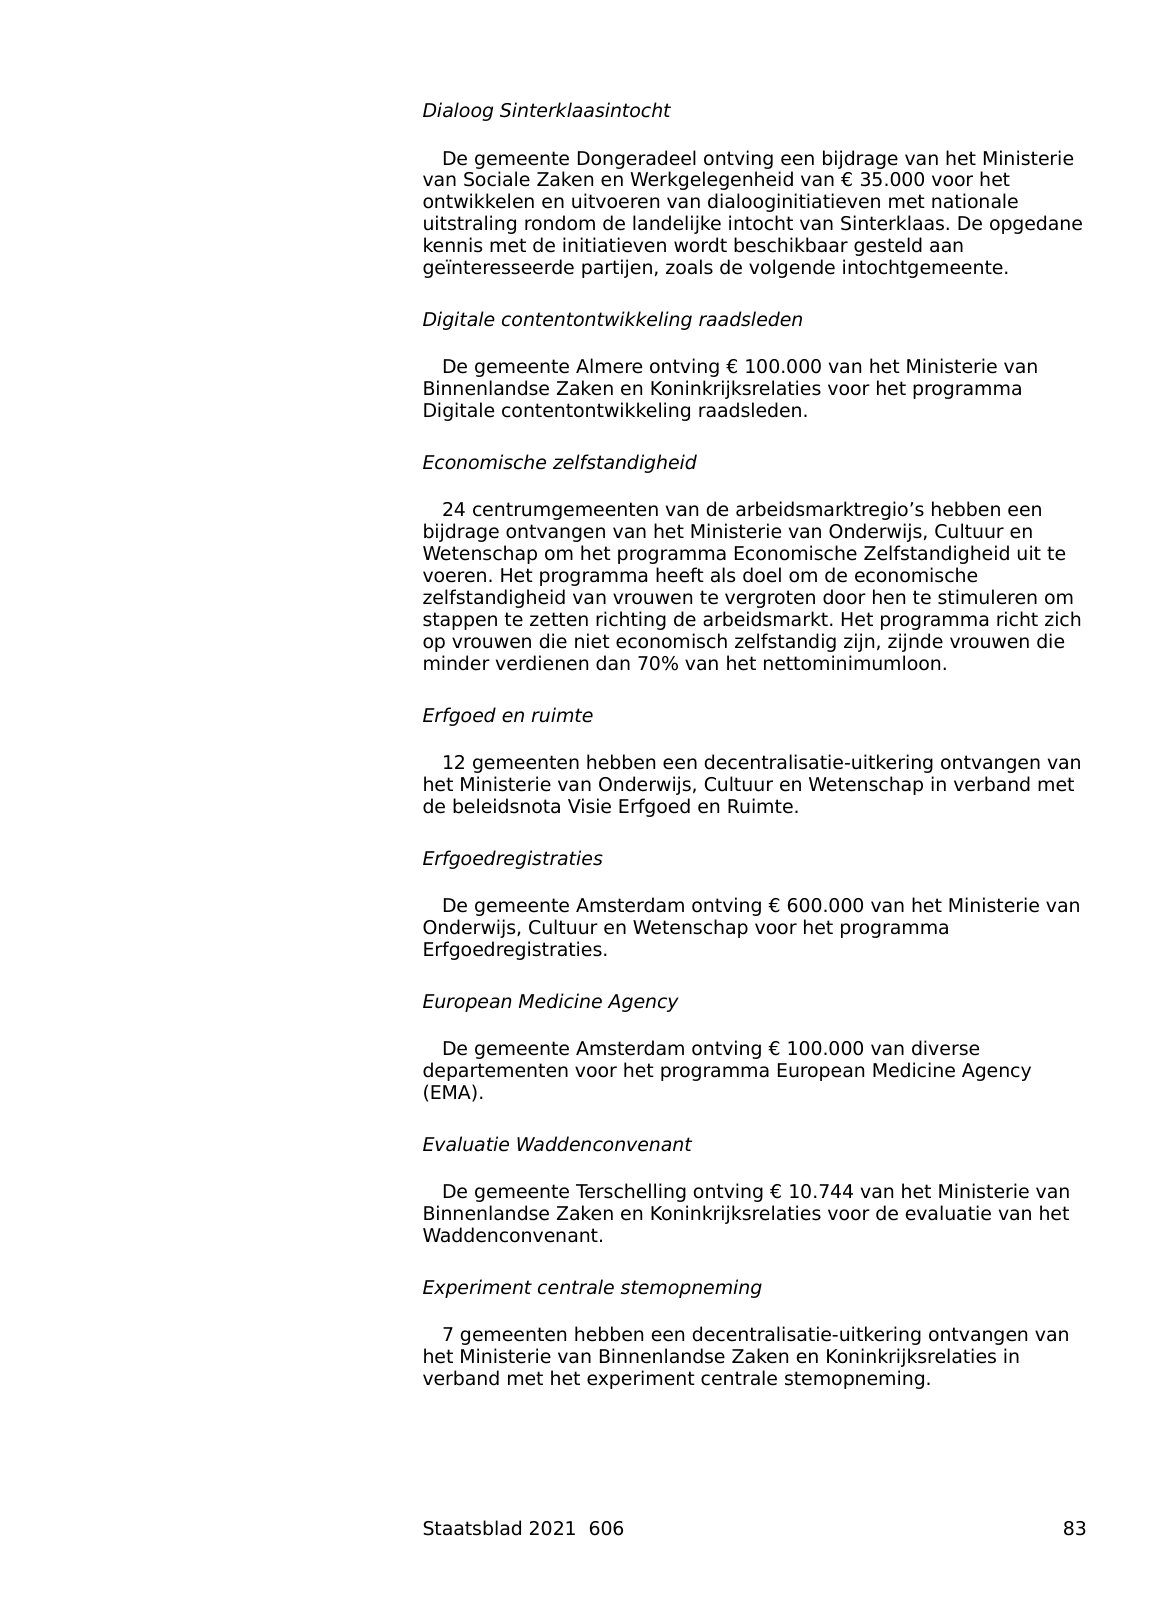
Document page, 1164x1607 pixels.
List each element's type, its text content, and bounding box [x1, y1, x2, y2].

text 24 centrumgemeenten van de arbeidsmarktregio’s hebben een bijdrage ontvangen van het Ministerie van Onderwijs, Cultuur en Wetenschap om het programma Economische Zelfstandigheid uit te voeren. Het programma heeft als doel om de economische zelfstandigheid van vrouwen te vergroten door hen te stimuleren om stappen te zetten richting de arbeidsmarkt. Het programma richt zich op vrouwen die niet economisch zelfstandig zijn, zijnde vrouwen die minder verdienen dan 70% van het nettominimumloon. [422, 499, 1087, 675]
text 12 gemeenten hebben een decentralisatie-uitkering ontvangen van het Ministerie van Onderwijs, Cultuur en Wetenschap in verband met de beleidsnota Visie Erfgoed en Ruimte. [422, 752, 1087, 818]
subtitle Experiment centrale stemopneming [422, 1277, 1087, 1299]
subtitle Dialoog Sinterklaasintocht [422, 100, 1087, 122]
subtitle Digitale contentontwikkeling raadsleden [422, 309, 1087, 331]
text 7 gemeenten hebben een decentralisatie-uitkering ontvangen van het Ministerie van Binnenlandse Zaken en Koninkrijksrelaties in verband met het experiment centrale stemopneming. [422, 1324, 1087, 1389]
subtitle Erfgoed en ruimte [422, 705, 1087, 727]
text De gemeente Terschelling ontving € 10.744 van het Ministerie van Binnenlandse Zaken en Koninkrijksrelaties voor de evaluatie van het Waddenconvenant. [422, 1181, 1087, 1247]
subtitle European Medicine Agency [422, 991, 1087, 1013]
text De gemeente Almere ontving € 100.000 van het Ministerie van Binnenlandse Zaken en Koninkrijksrelaties voor het programma Digitale contentontwikkeling raadsleden. [422, 356, 1087, 422]
subtitle Economische zelfstandigheid [422, 452, 1087, 474]
subtitle Erfgoedregistraties [422, 848, 1087, 870]
text De gemeente Dongeradeel ontving een bijdrage van het Ministerie van Sociale Zaken en Werkgelegenheid van € 35.000 voor het ontwikkelen en uitvoeren van dialooginitiatieven met nationale uitstraling rondom de landelijke intocht van Sinterklaas. De opgedane kennis met de initiatieven wordt beschikbaar gesteld aan geïnteresseerde partijen, zoals de volgende intochtgemeente. [422, 147, 1087, 279]
text De gemeente Amsterdam ontving € 100.000 van diverse departementen voor het programma European Medicine Agency (EMA). [422, 1038, 1087, 1104]
subtitle Evaluatie Waddenconvenant [422, 1134, 1087, 1156]
text De gemeente Amsterdam ontving € 600.000 van het Ministerie van Onderwijs, Cultuur en Wetenschap voor het programma Erfgoedregistraties. [422, 895, 1087, 961]
